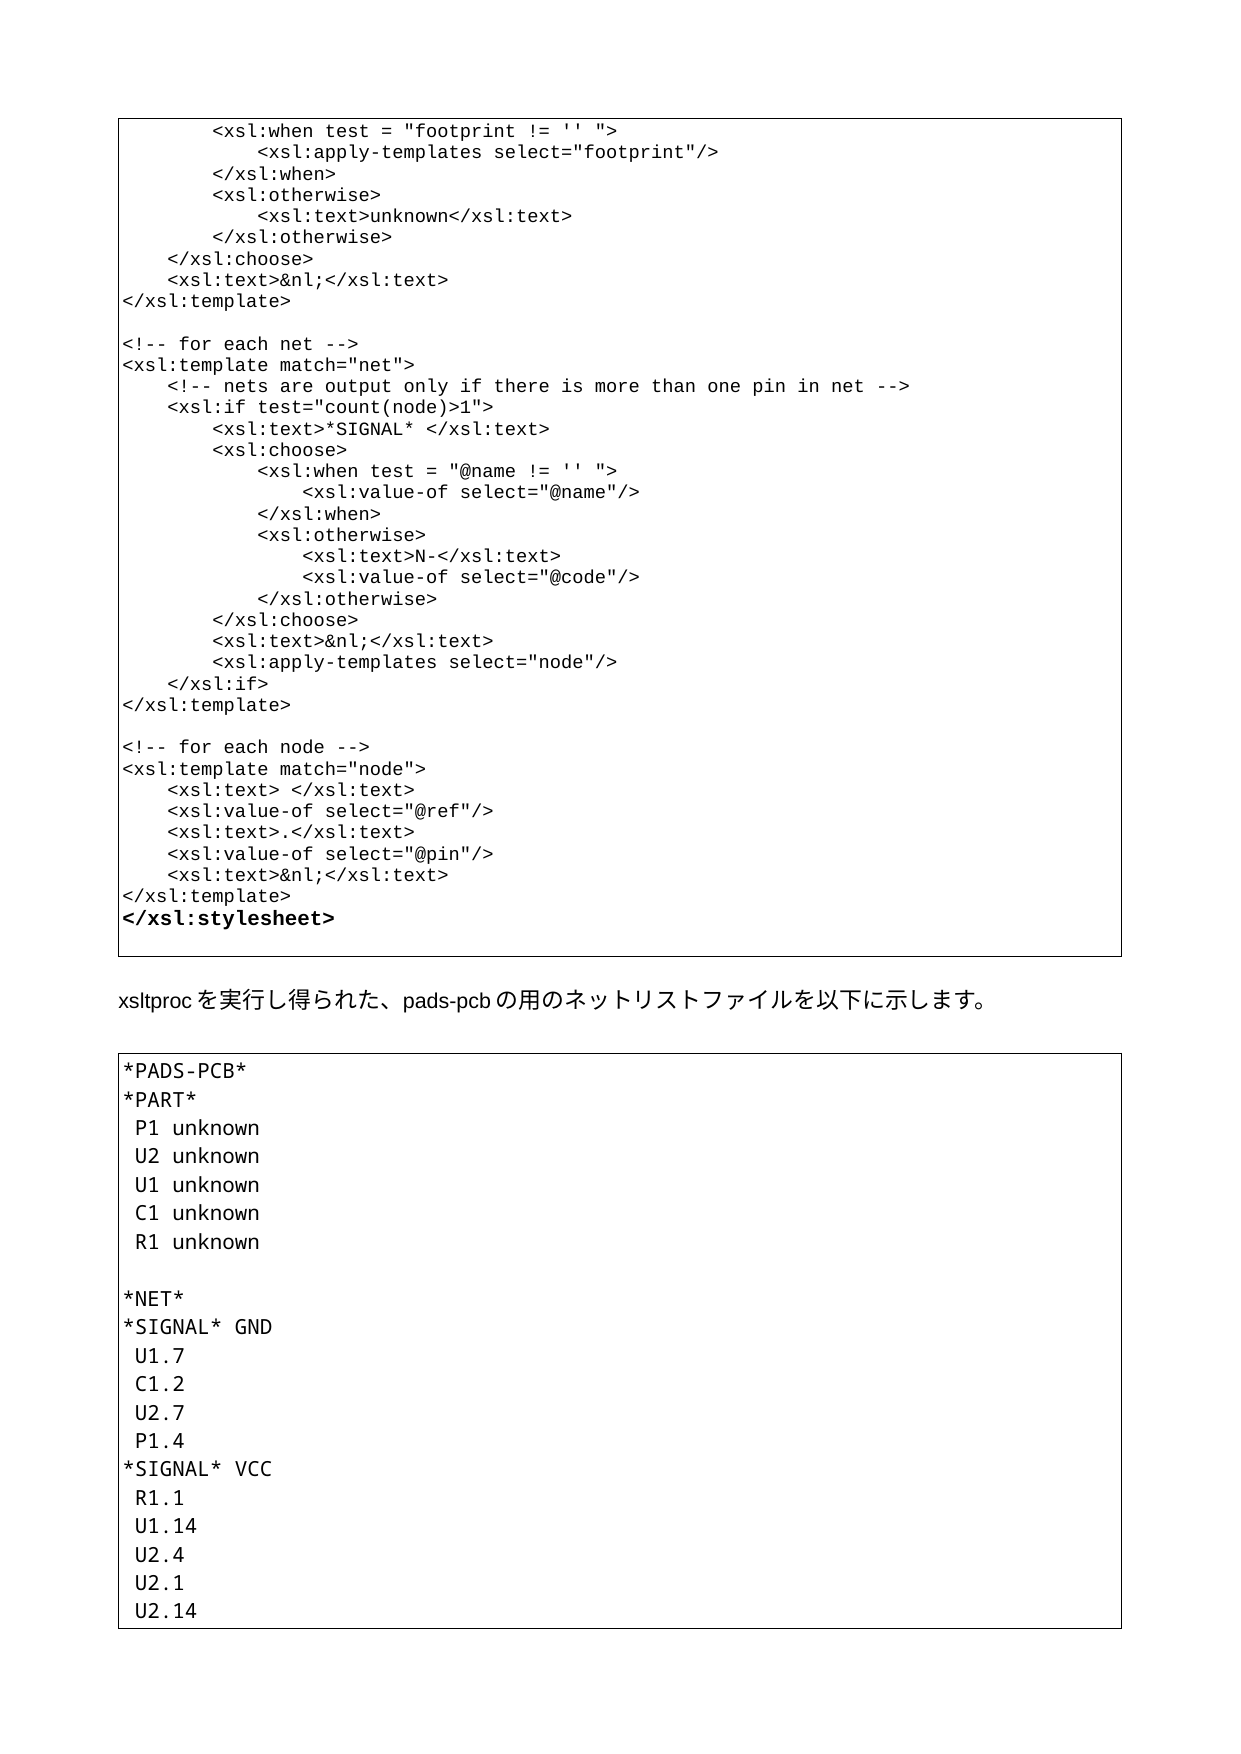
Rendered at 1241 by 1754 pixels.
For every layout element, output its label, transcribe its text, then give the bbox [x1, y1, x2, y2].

text </xsl:stylesheet> [119, 904, 1121, 932]
text <!-- nets are output only if there is more than one pin in net --> [119, 373, 1121, 394]
text </xsl:template> [119, 883, 1121, 904]
text <xsl:template match="node"> [119, 756, 1121, 777]
text <xsl:text>&nl;</xsl:text> [119, 267, 1121, 288]
text <xsl:otherwise> [119, 522, 1121, 543]
text <xsl:template match="net"> [119, 352, 1121, 373]
text <xsl:if test="count(node)>1"> [119, 394, 1121, 416]
text <!-- for each net --> [119, 331, 1121, 352]
text </xsl:when> [119, 501, 1121, 522]
text <xsl:value-of select="@pin"/> [119, 841, 1121, 862]
text <xsl:value-of select="@code"/> [119, 564, 1121, 586]
text <xsl:apply-templates select="node"/> [119, 649, 1121, 671]
text <xsl:text>&nl;</xsl:text> [119, 862, 1121, 883]
text <xsl:text>N-</xsl:text> [119, 543, 1121, 564]
text </xsl:otherwise> [119, 224, 1121, 246]
text <xsl:text>.</xsl:text> [119, 819, 1121, 841]
text </xsl:choose> [119, 246, 1121, 267]
text </xsl:otherwise> [119, 586, 1121, 607]
text <xsl:value-of select="@name"/> [119, 479, 1121, 501]
text *PADS-PCB* *PART* P1 unknown U2 unknown U1 unknown C1 unknown R1 unknown *NET* *SIGNAL* GND U1.7 C1.2 U2.7 P1.4 *SIGNAL* VCC R1.1 U1.14 U2.4 U2.1 U2.14 [119, 1054, 1121, 1628]
text <!-- for each node --> [119, 734, 1121, 756]
text </xsl:template> [119, 692, 1121, 717]
text <xsl:otherwise> [119, 182, 1121, 203]
text <xsl:text>unknown</xsl:text> [119, 203, 1121, 224]
text <xsl:value-of select="@ref"/> [119, 798, 1121, 819]
text </xsl:template> [119, 288, 1121, 313]
text </xsl:when> [119, 161, 1121, 182]
text <xsl:text>*SIGNAL* </xsl:text> [119, 416, 1121, 437]
text <xsl:when test = "footprint != '' "> [119, 119, 1121, 139]
text <xsl:text> </xsl:text> [119, 777, 1121, 798]
text xsltprocを実行し得られた、pads-pcbの用のネットリストファイルを以下に示します。 [118, 982, 1122, 1015]
text <xsl:apply-templates select="footprint"/> [119, 139, 1121, 161]
text <xsl:choose> [119, 437, 1121, 458]
text </xsl:choose> [119, 607, 1121, 628]
text <xsl:text>&nl;</xsl:text> [119, 628, 1121, 649]
text <xsl:when test = "@name != '' "> [119, 458, 1121, 479]
text </xsl:if> [119, 671, 1121, 692]
